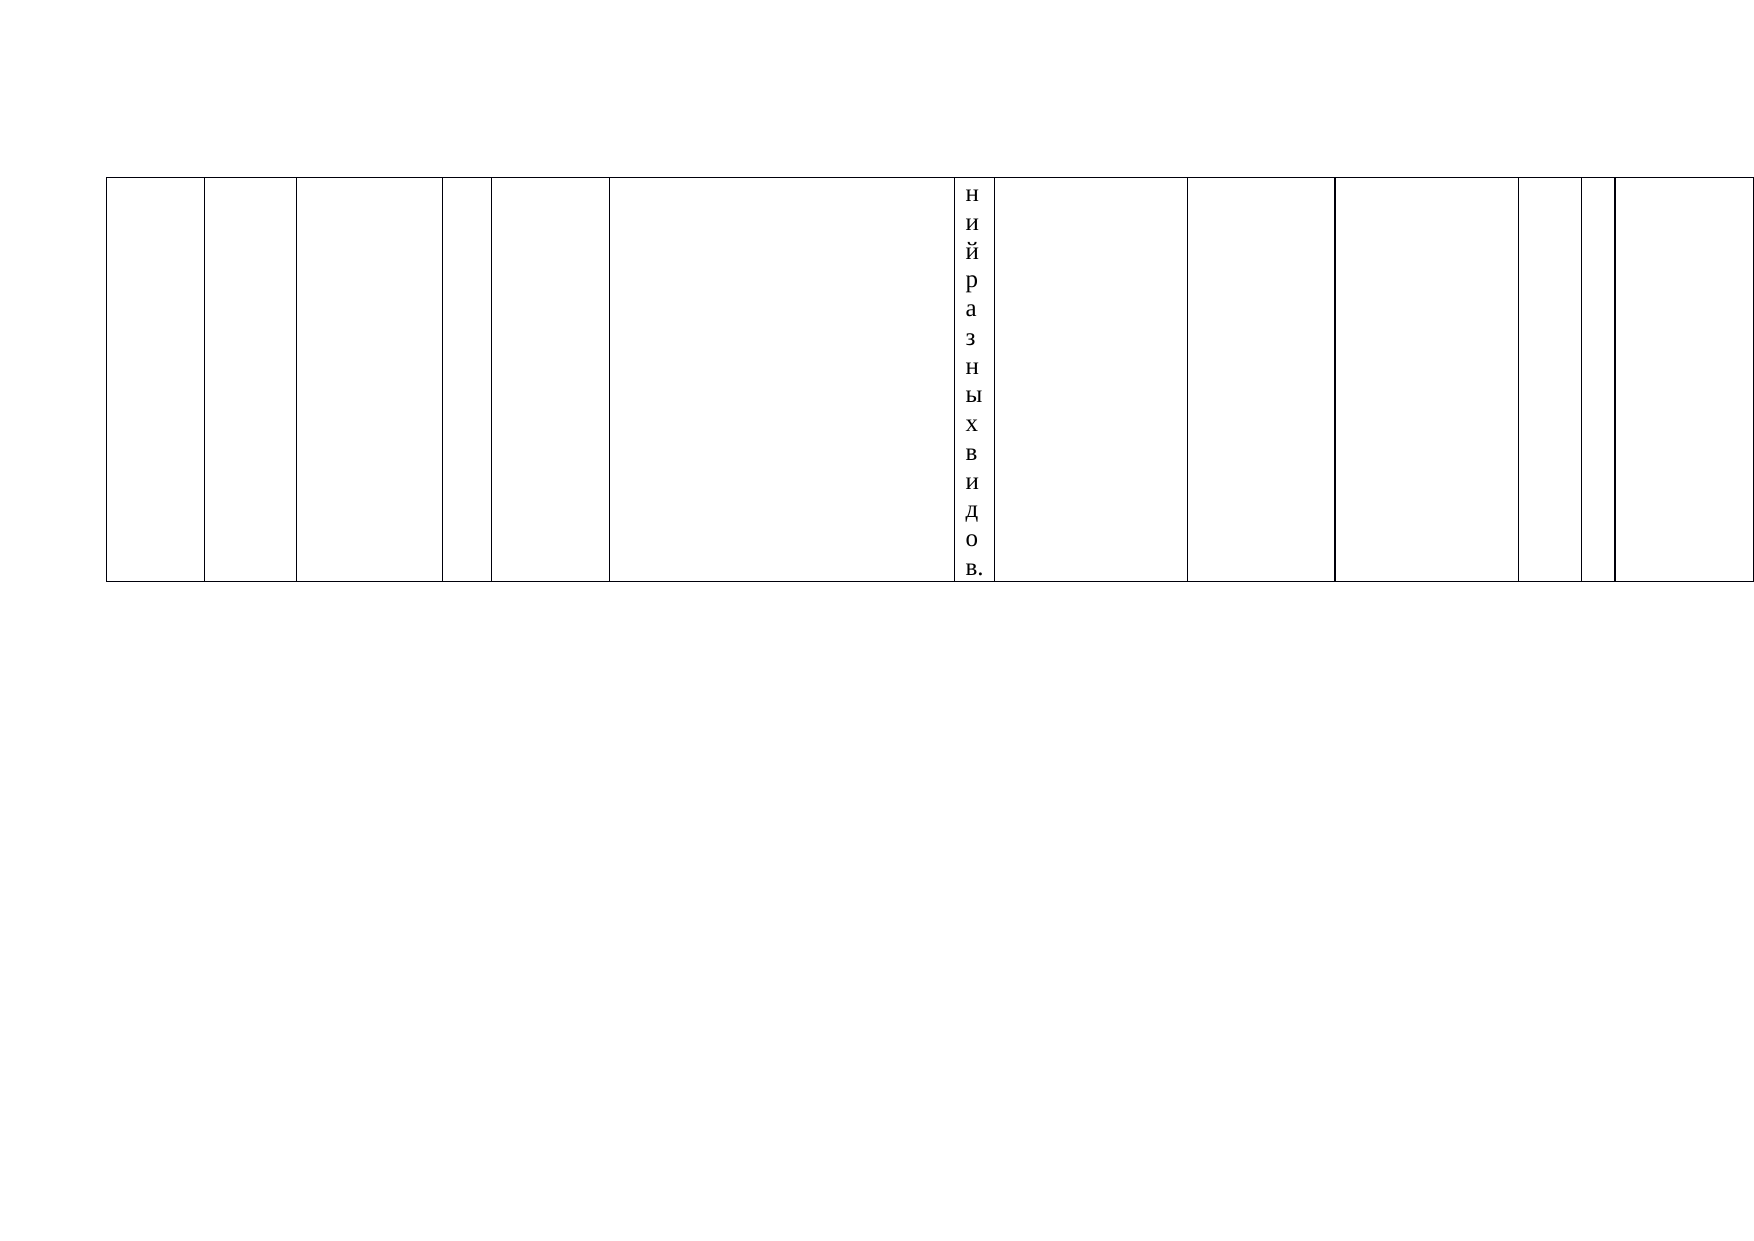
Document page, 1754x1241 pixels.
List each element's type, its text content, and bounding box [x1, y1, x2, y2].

table_cell [1582, 178, 1614, 581]
table_cell [1188, 178, 1334, 581]
table_cell ний разных видов. [955, 178, 994, 581]
table_cell [443, 178, 491, 581]
table_cell [492, 178, 609, 581]
table_cell [205, 178, 296, 581]
table_cell [107, 178, 204, 581]
table_cell [297, 178, 442, 581]
table_cell [995, 178, 1187, 581]
table_cell [1336, 178, 1518, 581]
table_cell [1519, 178, 1581, 581]
table_cell [610, 178, 954, 581]
table_cell [1616, 178, 1753, 581]
